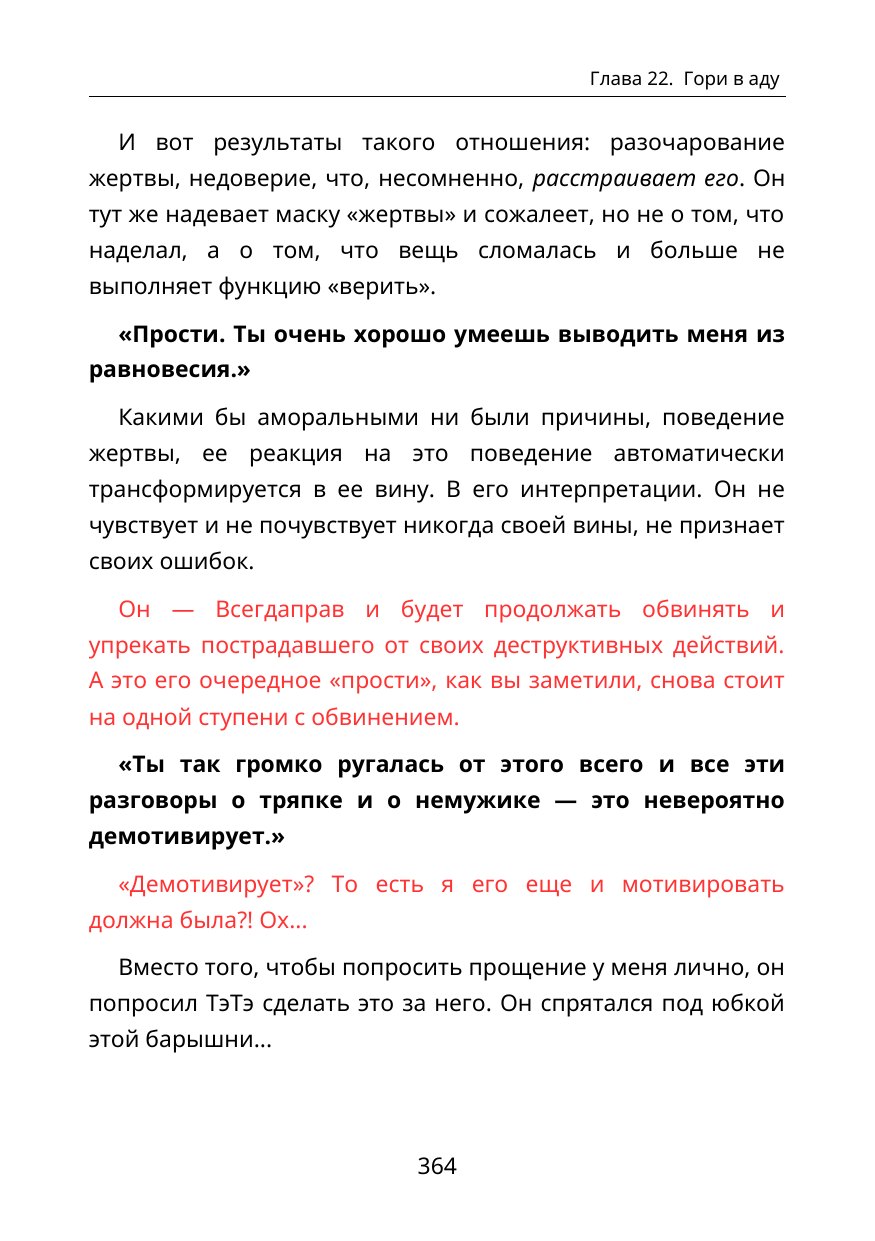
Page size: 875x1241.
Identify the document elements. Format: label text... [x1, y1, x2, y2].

text Вместо того, чтобы попросить прощение у меня лично, он попросил ТэТэ сделать это за него. Он спрятался под юбкой этой барышни... [88, 951, 786, 1054]
text Какими бы аморальными ни были причины, поведение жертвы, ее реакция на это поведение автоматически трансформируется в ее вину. В его интерпретации. Он не чувствует и не почувствует никогда своей вины, не признает своих ошибок. [88, 401, 786, 576]
text «Ты так громко ругалась от этого всего и все эти разговоры о тряпке и о немужике — это невероятно демотивирует.» [88, 748, 786, 851]
text «Прости. Ты очень хорошо умеешь выводить меня из равновесия.» [88, 317, 786, 385]
text Он — Всегдаправ и будет продолжать обвинять и упрекать пострадавшего от своих деструктивных действий. А это его очередное «прости», как вы заметили, снова стоит на одной ступени с обвинением. [88, 593, 786, 732]
text И вот результаты такого отношения: разочарование жертвы, недоверие, что, несомненно, расстраивает его. Он тут же надевает маску «жертвы» и сожалеет, но не о том, что наделал, а о том, что вещь сломалась и больше не выполняет функцию «верить». [88, 126, 786, 301]
text «Демотивирует»? То есть я его еще и мотивировать должна была?! Ох... [88, 868, 786, 935]
